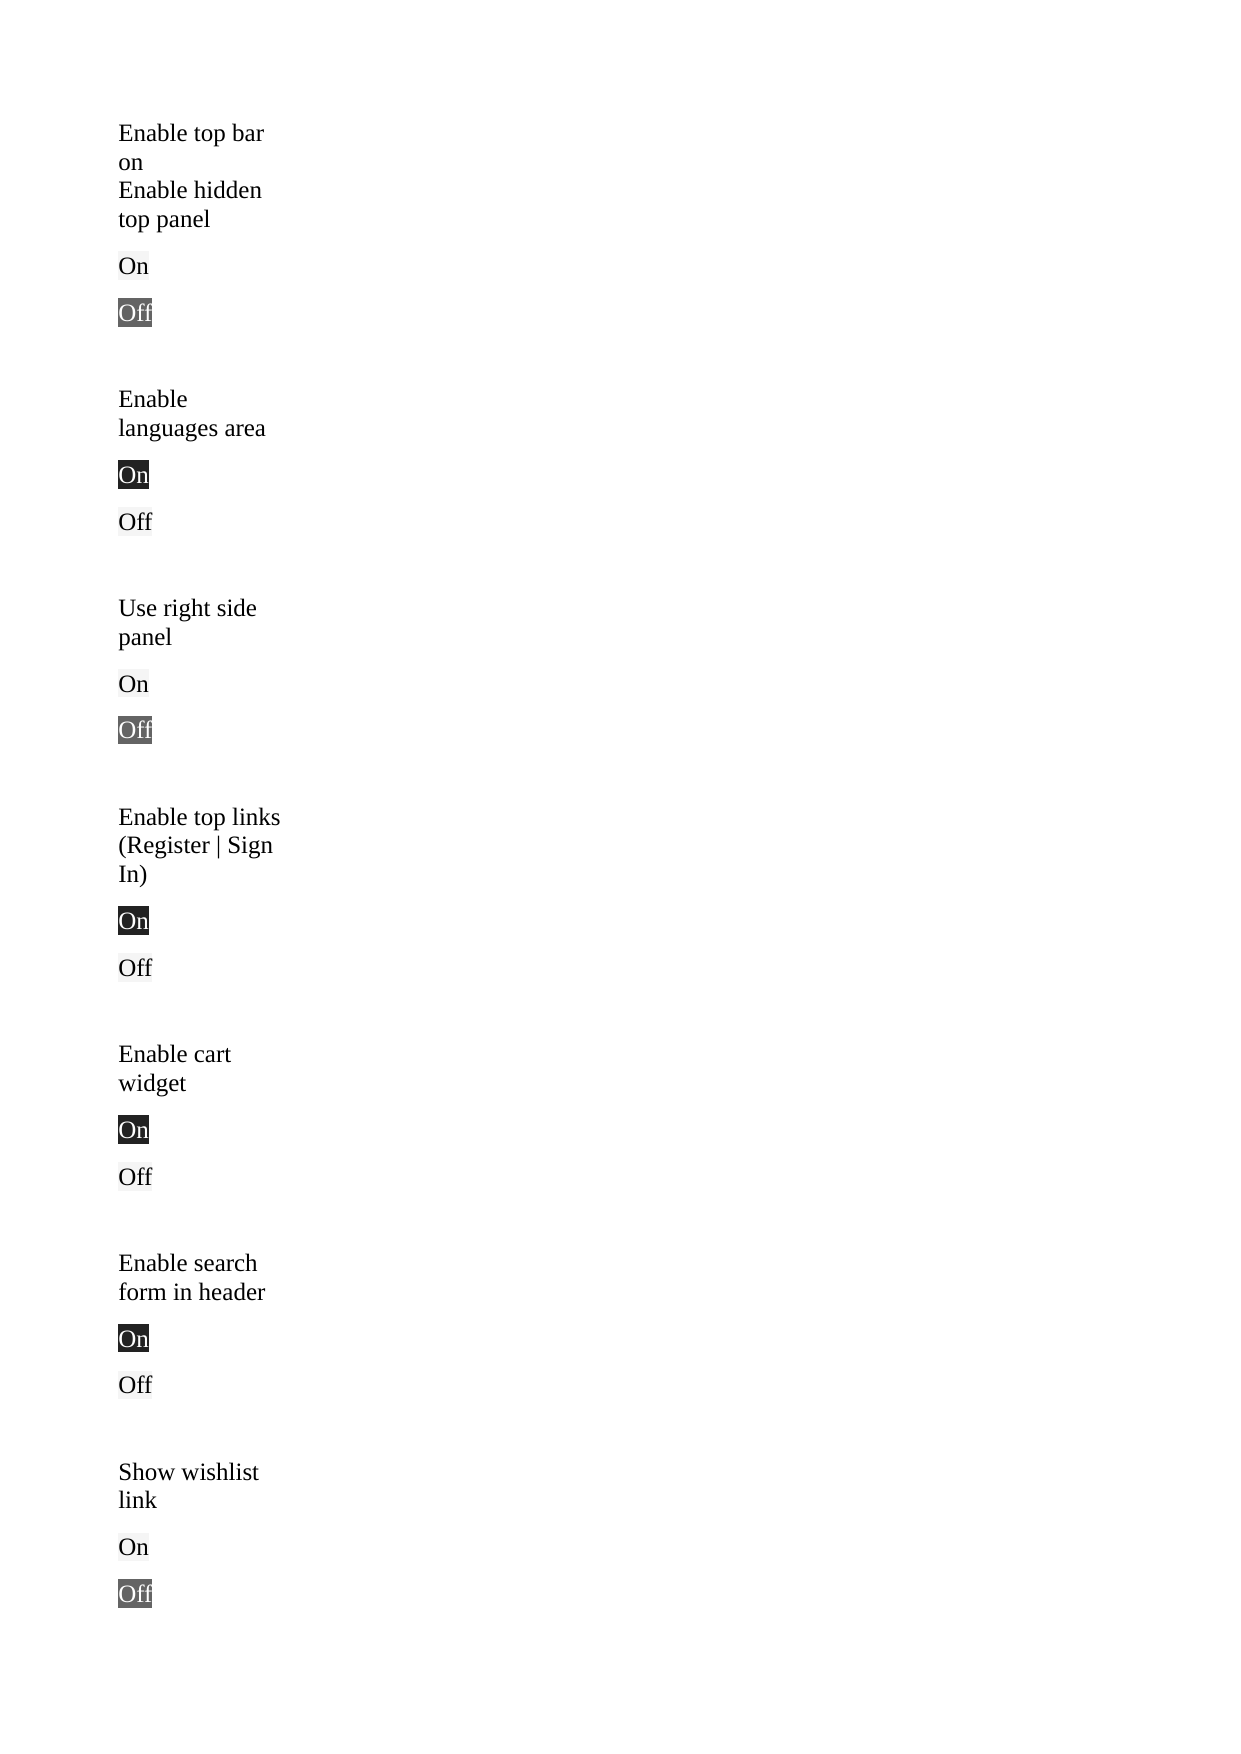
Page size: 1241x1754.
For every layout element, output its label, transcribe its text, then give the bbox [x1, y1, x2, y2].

table_cell Enable top bar on [118, 118, 285, 176]
table_cell [955, 118, 1122, 176]
table_cell [285, 176, 453, 384]
table_cell [788, 384, 955, 593]
table_cell [453, 593, 620, 802]
table_cell [620, 176, 787, 384]
table_cell [620, 1457, 787, 1608]
table_cell [620, 384, 787, 593]
table_cell [285, 118, 453, 176]
table_cell [788, 1457, 955, 1608]
table_cell [453, 1248, 620, 1457]
table_cell [285, 1039, 453, 1248]
table_cell [788, 802, 955, 1039]
table_cell [285, 1457, 453, 1608]
table_cell [620, 593, 787, 802]
table_cell Enable top links (Register | Sign In) On Off [118, 802, 285, 1039]
table_cell Enable languages area On Off [118, 384, 285, 593]
table_cell Enable hidden top panel On Off [118, 176, 285, 384]
table_cell [955, 1039, 1122, 1248]
table_cell [955, 384, 1122, 593]
table_cell [788, 118, 955, 176]
table_cell [955, 802, 1122, 1039]
table_cell Enable search form in header On Off [118, 1248, 285, 1457]
table_cell [788, 593, 955, 802]
table_cell Use right side panel On Off [118, 593, 285, 802]
table_cell [620, 1039, 787, 1248]
table_cell [620, 118, 787, 176]
table_cell [453, 176, 620, 384]
table_cell [788, 176, 955, 384]
table_cell [285, 802, 453, 1039]
table_cell [955, 1457, 1122, 1608]
table_cell [453, 802, 620, 1039]
table_cell [453, 384, 620, 593]
table_cell [453, 1457, 620, 1608]
table_cell [955, 593, 1122, 802]
table_cell [285, 1248, 453, 1457]
table_cell [285, 593, 453, 802]
table_cell [620, 1248, 787, 1457]
table_cell [788, 1039, 955, 1248]
table_cell [955, 1248, 1122, 1457]
table_cell Enable cart widget On Off [118, 1039, 285, 1248]
table_cell [955, 176, 1122, 384]
table_cell Show wishlist link On Off [118, 1457, 285, 1608]
table_cell [285, 384, 453, 593]
table_cell [620, 802, 787, 1039]
table_cell [453, 118, 620, 176]
table_cell [453, 1039, 620, 1248]
table_cell [788, 1248, 955, 1457]
